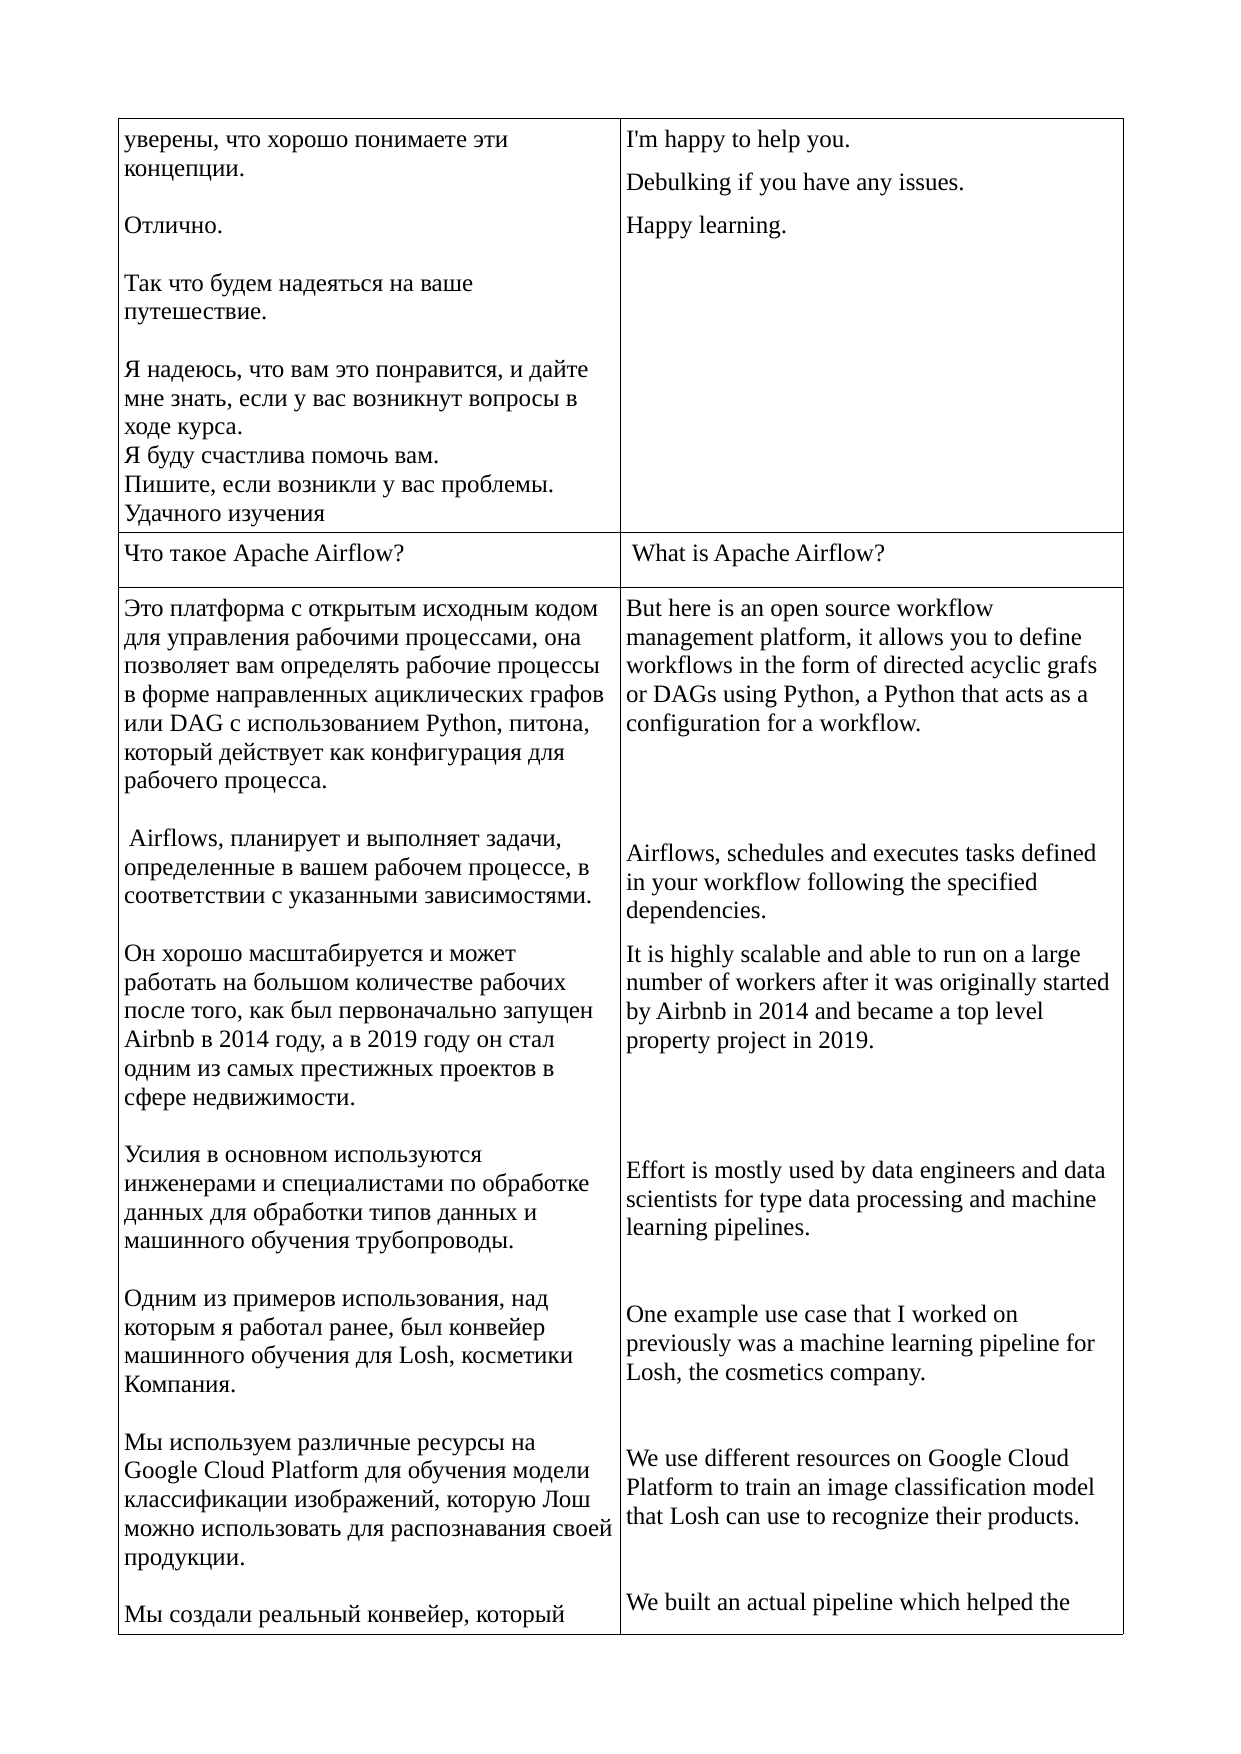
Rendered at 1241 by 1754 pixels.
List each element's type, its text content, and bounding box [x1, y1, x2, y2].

table_cell Что такое Apache Airflow? [119, 533, 620, 587]
table_cell But here is an open source workflow management platform, it allows you to define workflows in the form of directed acyclic grafs or DAGs using Python, a Python that acts as a configuration for a workflow. Airflows, schedules and executes tasks defined in your workflow following the specified dependencies. It is highly scalable and able to run on a large number of workers after it was originally started by Airbnb in 2014 and became a top level property project in 2019. Effort is mostly used by data engineers and data scientists for type data processing and machine learning pipelines. One example use case that I worked on previously was a machine learning pipeline for Losh, the cosmetics company. We use different resources on Google Cloud Platform to train an image classification model that Losh can use to recognize their products. We built an actual pipeline which helped the [621, 588, 1123, 1633]
table_cell Это платформа с открытым исходным кодом для управления рабочими процессами, она позволяет вам определять рабочие процессы в форме направленных ациклических графов или DAG с использованием Python, питона, который действует как конфигурация для рабочего процесса. Airflows, планирует и выполняет задачи, определенные в вашем рабочем процессе, в соответствии с указанными зависимостями. Он хорошо масштабируется и может работать на большом количестве рабочих после того, как был первоначально запущен Airbnb в 2014 году, а в 2019 году он стал одним из самых престижных проектов в сфере недвижимости. Усилия в основном используются инженерами и специалистами по обработке данных для обработки типов данных и машинного обучения трубопроводы. Одним из примеров использования, над которым я работал ранее, был конвейер машинного обучения для Losh, косметики Компания. Мы используем различные ресурсы на Google Cloud Platform для обучения модели классификации изображений, которую Лош можно использовать для распознавания своей продукции. Мы создали реальный конвейер, который [119, 588, 620, 1633]
table_cell What is Apache Airflow? [621, 533, 1123, 587]
table_cell уверены, что хорошо понимаете эти концепции. Отлично. Так что будем надеяться на ваше путешествие. Я надеюсь, что вам это понравится, и дайте мне знать, если у вас возникнут вопросы в ходе курса. Я буду счастлива помочь вам. Пишите, если возникли у вас проблемы. Удачного изучения [119, 119, 620, 532]
table_cell I'm happy to help you. Debulking if you have any issues. Happy learning. [621, 119, 1123, 532]
